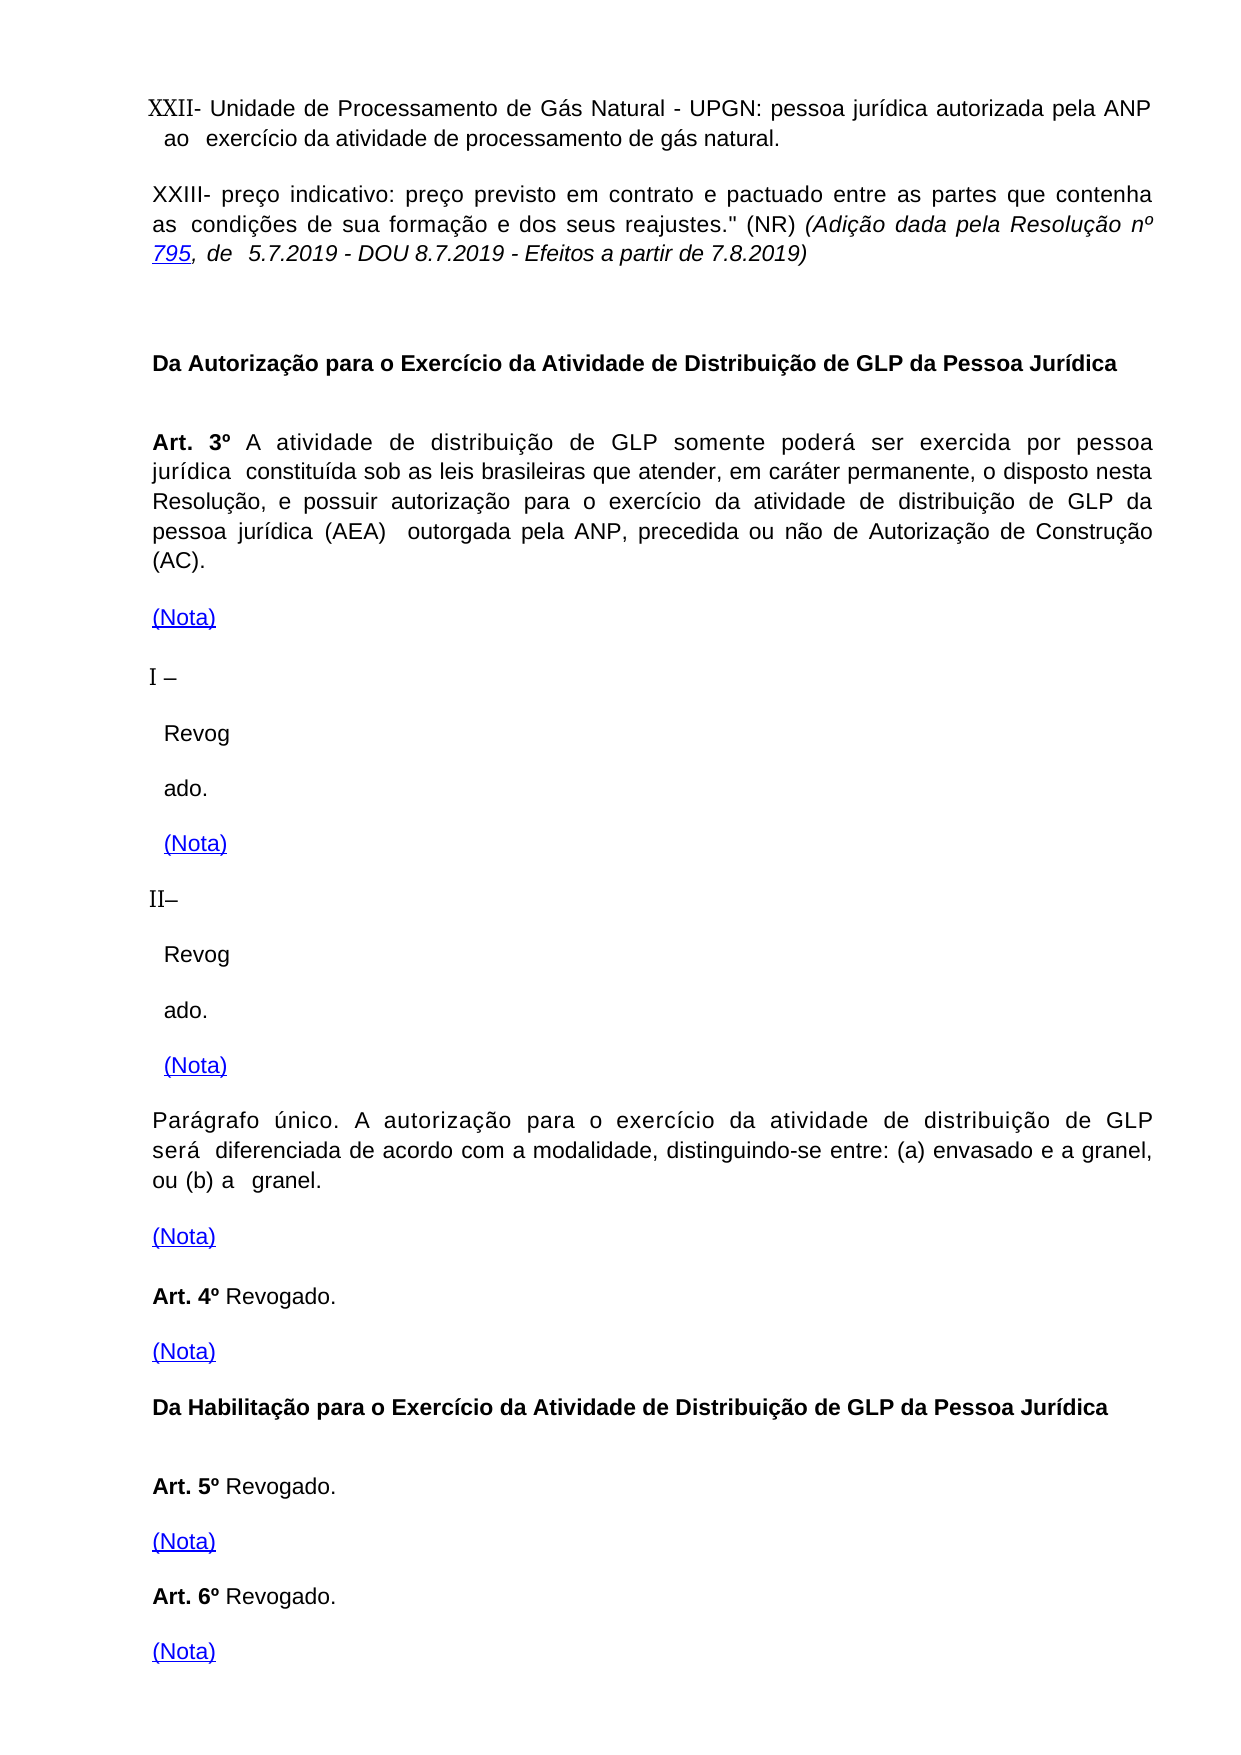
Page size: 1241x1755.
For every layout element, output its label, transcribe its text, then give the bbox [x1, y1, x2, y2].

text Art. 4º Revogado. (Nota) [152, 1283, 345, 1365]
list – Revogado. (Nota) [152, 664, 230, 857]
subtitle Da Autorização para o Exercício da Atividade de Distribuição de GLP da Pessoa Jurídica [152, 349, 1163, 376]
text Parágrafo único. A autorização para o exercício da atividade de distribuição de GLP será diferenciada de acordo com a modalidade, distinguindo-se entre: (a) envasado e a granel, ou (b) a granel. [152, 1107, 1153, 1193]
list – Revogado. (Nota) [152, 886, 230, 1078]
text XXIII- preço indicativo: preço previsto em contrato e pactuado entre as partes que contenha as condições de sua formação e dos seus reajustes." (NR) (Adição dada pela Resolução nº 795, de 5.7.2019 - DOU 8.7.2019 - Efeitos a partir de 7.8.2019) [152, 181, 1153, 267]
text Art. 3º A atividade de distribuição de GLP somente poderá ser exercida por pessoa jurídica constituída sob as leis brasileiras que atender, em caráter permanente, o disposto nesta Resolução, e possuir autorização para o exercício da atividade de distribuição de GLP da pessoa jurídica (AEA) outorgada pela ANP, precedida ou não de Autorização de Construção (AC). [152, 429, 1153, 574]
text Art. 6º Revogado. (Nota) [152, 1583, 345, 1664]
text (Nota) [152, 604, 1163, 630]
list - Unidade de Processamento de Gás Natural - UPGN: pessoa jurídica autorizada pela ANP ao exercício da atividade de processamento de gás natural. [152, 94, 1152, 151]
text (Nota) [152, 1223, 1163, 1249]
text Art. 5º Revogado. (Nota) [152, 1473, 346, 1554]
subtitle Da Habilitação para o Exercício da Atividade de Distribuição de GLP da Pessoa Jurídica [152, 1393, 1163, 1420]
